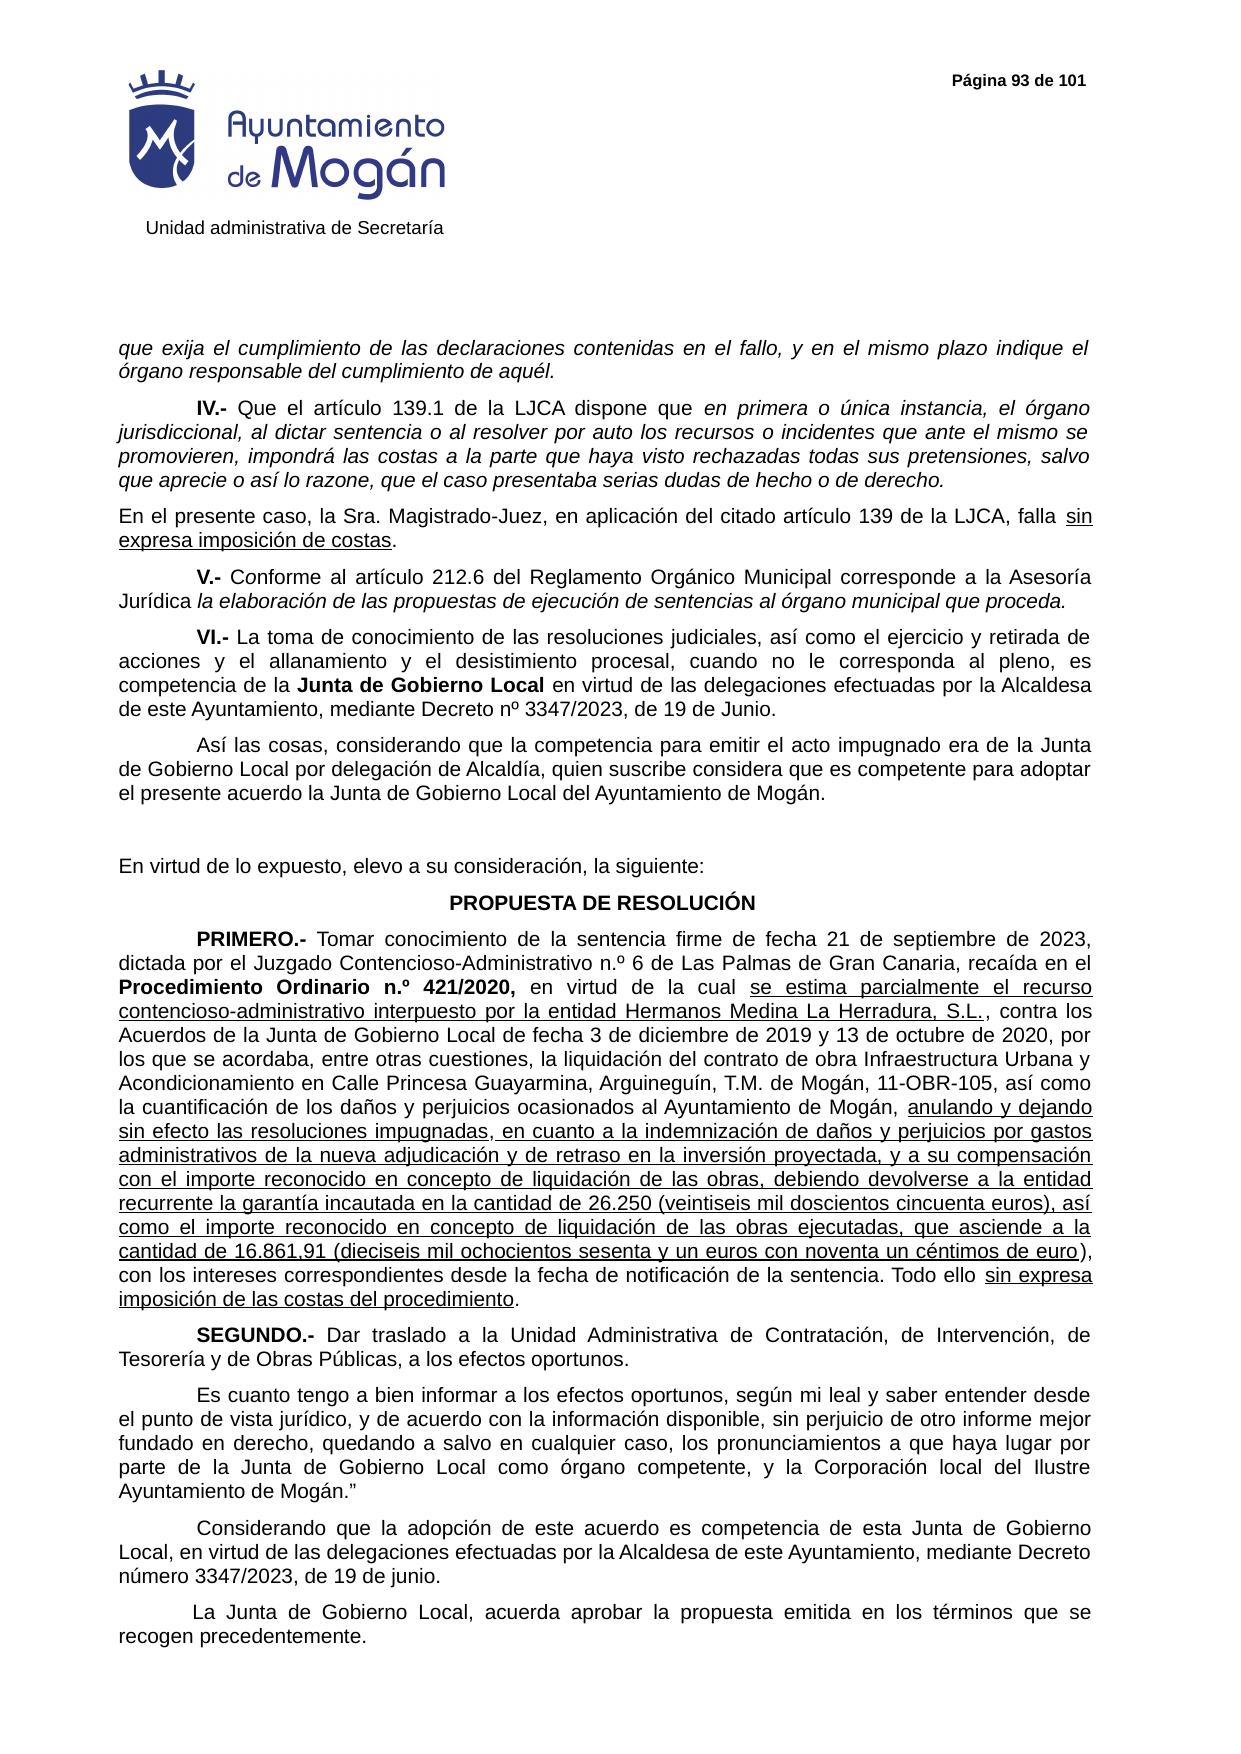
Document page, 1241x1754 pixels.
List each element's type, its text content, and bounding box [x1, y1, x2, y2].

text La Junta de Gobierno Local, acuerda aprobar la propuesta emitida en los términos que se recogen precedentemente. [118, 1600, 1092, 1648]
text IV.- Que el artículo 139.1 de la LJCA dispone que en primera o única instancia, el órgano jurisdiccional, al dictar sentencia o al resolver por auto los recursos o incidentes que ante el mismo se promovieren, impondrá las costas a la parte que haya visto rechazadas todas sus pretensiones, salvo que aprecie o así lo razone, que el caso presentaba serias dudas de hecho o de derecho. [118, 396, 1092, 492]
picture [128, 70, 445, 206]
text VI.- La toma de conocimiento de las resoluciones judiciales, así como el ejercicio y retirada de acciones y el allanamiento y el desistimiento procesal, cuando no le corresponda al pleno, es competencia de la Junta de Gobierno Local en virtud de las delegaciones efectuadas por la Alcaldesa de este Ayuntamiento, mediante Decreto nº 3347/2023, de 19 de Junio. [118, 625, 1092, 721]
text En virtud de lo expuesto, elevo a su consideración, la siguiente: [118, 854, 1092, 878]
text Así las cosas, considerando que la competencia para emitir el acto impugnado era de la Junta de Gobierno Local por delegación de Alcaldía, quien suscribe considera que es competente para adoptar el presente acuerdo la Junta de Gobierno Local del Ayuntamiento de Mogán. [118, 733, 1092, 805]
text como el importe reconocido en concepto de liquidación de las obras ejecutadas, que asciende a la cantidad de 16.861,91 (dieciseis mil ochocientos sesenta y un euros con noventa un céntimos de euro), con los intereses correspondientes desde la fecha de notificación de la sentencia. Todo ello sin expresa imposición de las costas del procedimiento. [118, 1213, 1092, 1310]
text Considerando que la adopción de este acuerdo es competencia de esta Junta de Gobierno Local, en virtud de las delegaciones efectuadas por la Alcaldesa de este Ayuntamiento, mediante Decreto número 3347/2023, de 19 de junio. [118, 1516, 1092, 1587]
text PRIMERO.- Tomar conocimiento de la sentencia firme de fecha 21 de septiembre de 2023, dictada por el Juzgado Contencioso-Administrativo n.º 6 de Las Palmas de Gran Canaria, recaída en el Procedimiento Ordinario n.º 421/2020, en virtud de la cual se estima parcialmente el recurso contencioso-administrativo interpuesto por la entidad Hermanos Medina La Herradura, S.L., contra los Acuerdos de la Junta de Gobierno Local de fecha 3 de diciembre de 2019 y 13 de octubre de 2020, por los que se acordaba, entre otras cuestiones, la liquidación del contrato de obra Infraestructura Urbana y Acondicionamiento en Calle Princesa Guayarmina, Arguineguín, T.M. de Mogán, 11-OBR-105, así como la cuantificación de los daños y perjuicios ocasionados al Ayuntamiento de Mogán, anulando y dejando sin efecto las resoluciones impugnadas, en cuanto a la indemnización de daños y perjuicios por gastos administrativos de la nueva adjudicación y de retraso en la inversión proyectada, y a su compensación [118, 927, 1092, 1164]
text Es cuanto tengo a bien informar a los efectos oportunos, según mi leal y saber entender desde el punto de vista jurídico, y de acuerdo con la información disponible, sin perjuicio de otro informe mejor fundado en derecho, quedando a salvo en cualquier caso, los pronunciamientos a que haya lugar por parte de la Junta de Gobierno Local como órgano competente, y la Corporación local del Ilustre Ayuntamiento de Mogán.” [118, 1383, 1092, 1503]
text que exija el cumplimiento de las declaraciones contenidas en el fallo, y en el mismo plazo indique el órgano responsable del cumplimiento de aquél. [118, 335, 1092, 383]
text V.- Conforme al artículo 212.6 del Reglamento Orgánico Municipal corresponde a la Asesoría Jurídica la elaboración de las propuestas de ejecución de sentencias al órgano municipal que proceda. [118, 564, 1092, 612]
text En el presente caso, la Sra. Magistrado-Juez, en aplicación del citado artículo 139 de la LJCA, falla sin expresa imposición de costas. [118, 504, 1092, 552]
text con el importe reconocido en concepto de liquidación de las obras, debiendo devolverse a la entidad [118, 1165, 1092, 1188]
text PROPUESTA DE RESOLUCIÓN [118, 891, 1092, 914]
text SEGUNDO.- Dar traslado a la Unidad Administrativa de Contratación, de Intervención, de Tesorería y de Obras Públicas, a los efectos oportunos. [118, 1323, 1092, 1371]
text recurrente la garantía incautada en la cantidad de 26.250 (veintiseis mil doscientos cincuenta euros), así [118, 1189, 1092, 1212]
